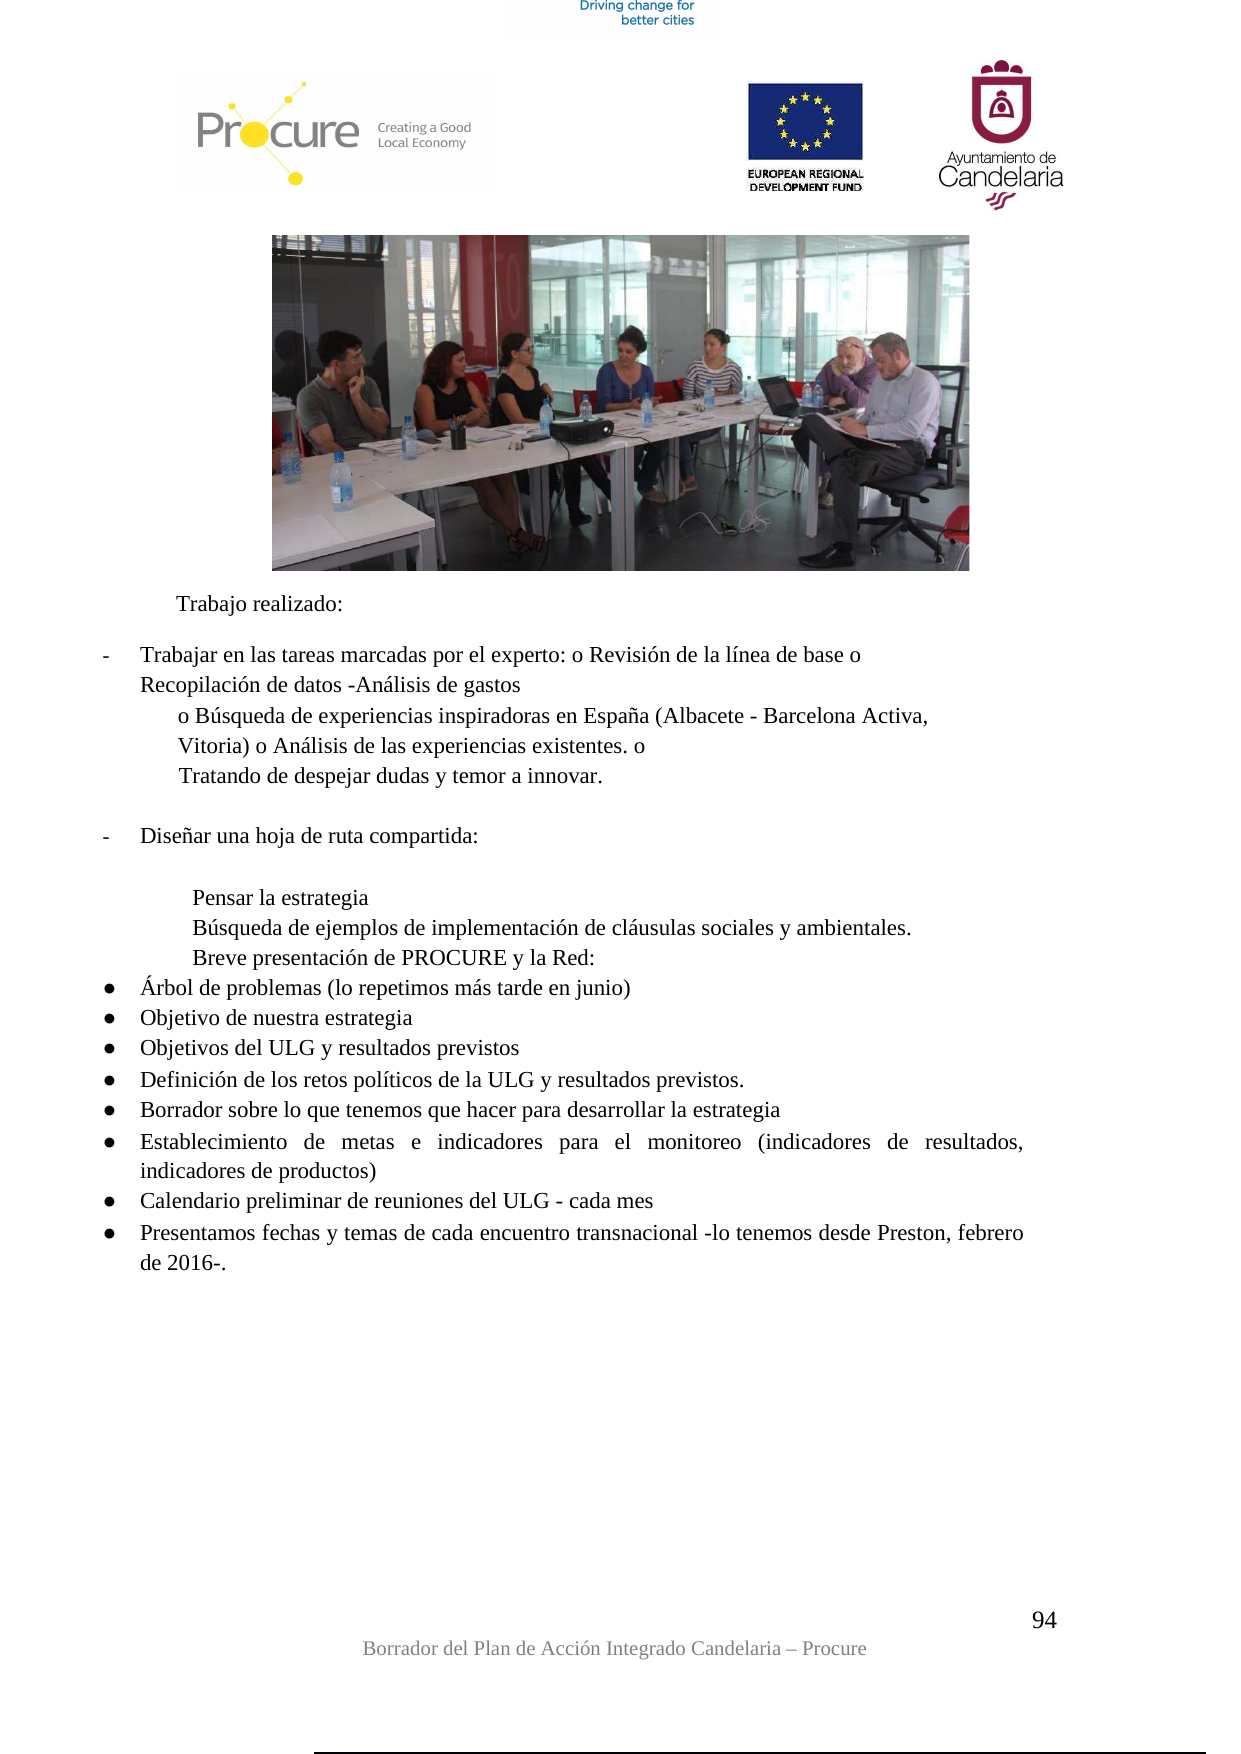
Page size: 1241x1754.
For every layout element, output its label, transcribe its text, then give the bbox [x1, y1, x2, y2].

list Árbol de problemas (lo repetimos más tarde en junio) [102, 973, 1025, 1000]
list Objetivo de nuestra estrategia [102, 1003, 1025, 1030]
list Calendario preliminar de reuniones del ULG - cada mes [102, 1187, 1025, 1213]
list Borrador sobre lo que tenemos que hacer para desarrollar la estrategia [102, 1096, 1025, 1122]
list Presentamos fechas y temas de cada encuentro transnacional -lo tenemos desde Preston, febrero de 2016-. [102, 1219, 1025, 1275]
list Establecimiento de metas e indicadores para el monitoreo (indicadores de resultados, indicadores de productos) [102, 1128, 1025, 1183]
text Vitoria) o Análisis de las experiencias existentes. o Tratando de despejar dudas y temor a innovar. [177, 732, 673, 788]
list Búsqueda de ejemplos de implementación de cláusulas sociales y ambientales. [169, 913, 1025, 940]
list Trabajar en las tareas marcadas por el experto: o Revisión de la línea de base o Recopilación de datos -Análisis de gastos [102, 641, 862, 698]
text Trabajo realizado: [176, 590, 1065, 616]
text o Búsqueda de experiencias inspiradoras en España (Albacete - Barcelona Activa, [178, 702, 1114, 728]
list Objetivos del ULG y resultados previstos [102, 1033, 1025, 1060]
list Pensar la estrategia [169, 883, 1025, 910]
list Breve presentación de PROCURE y la Red: [169, 943, 1025, 970]
list Diseñar una hoja de ruta compartida: [102, 822, 862, 849]
list Definición de los retos políticos de la ULG y resultados previstos. [102, 1066, 1025, 1092]
